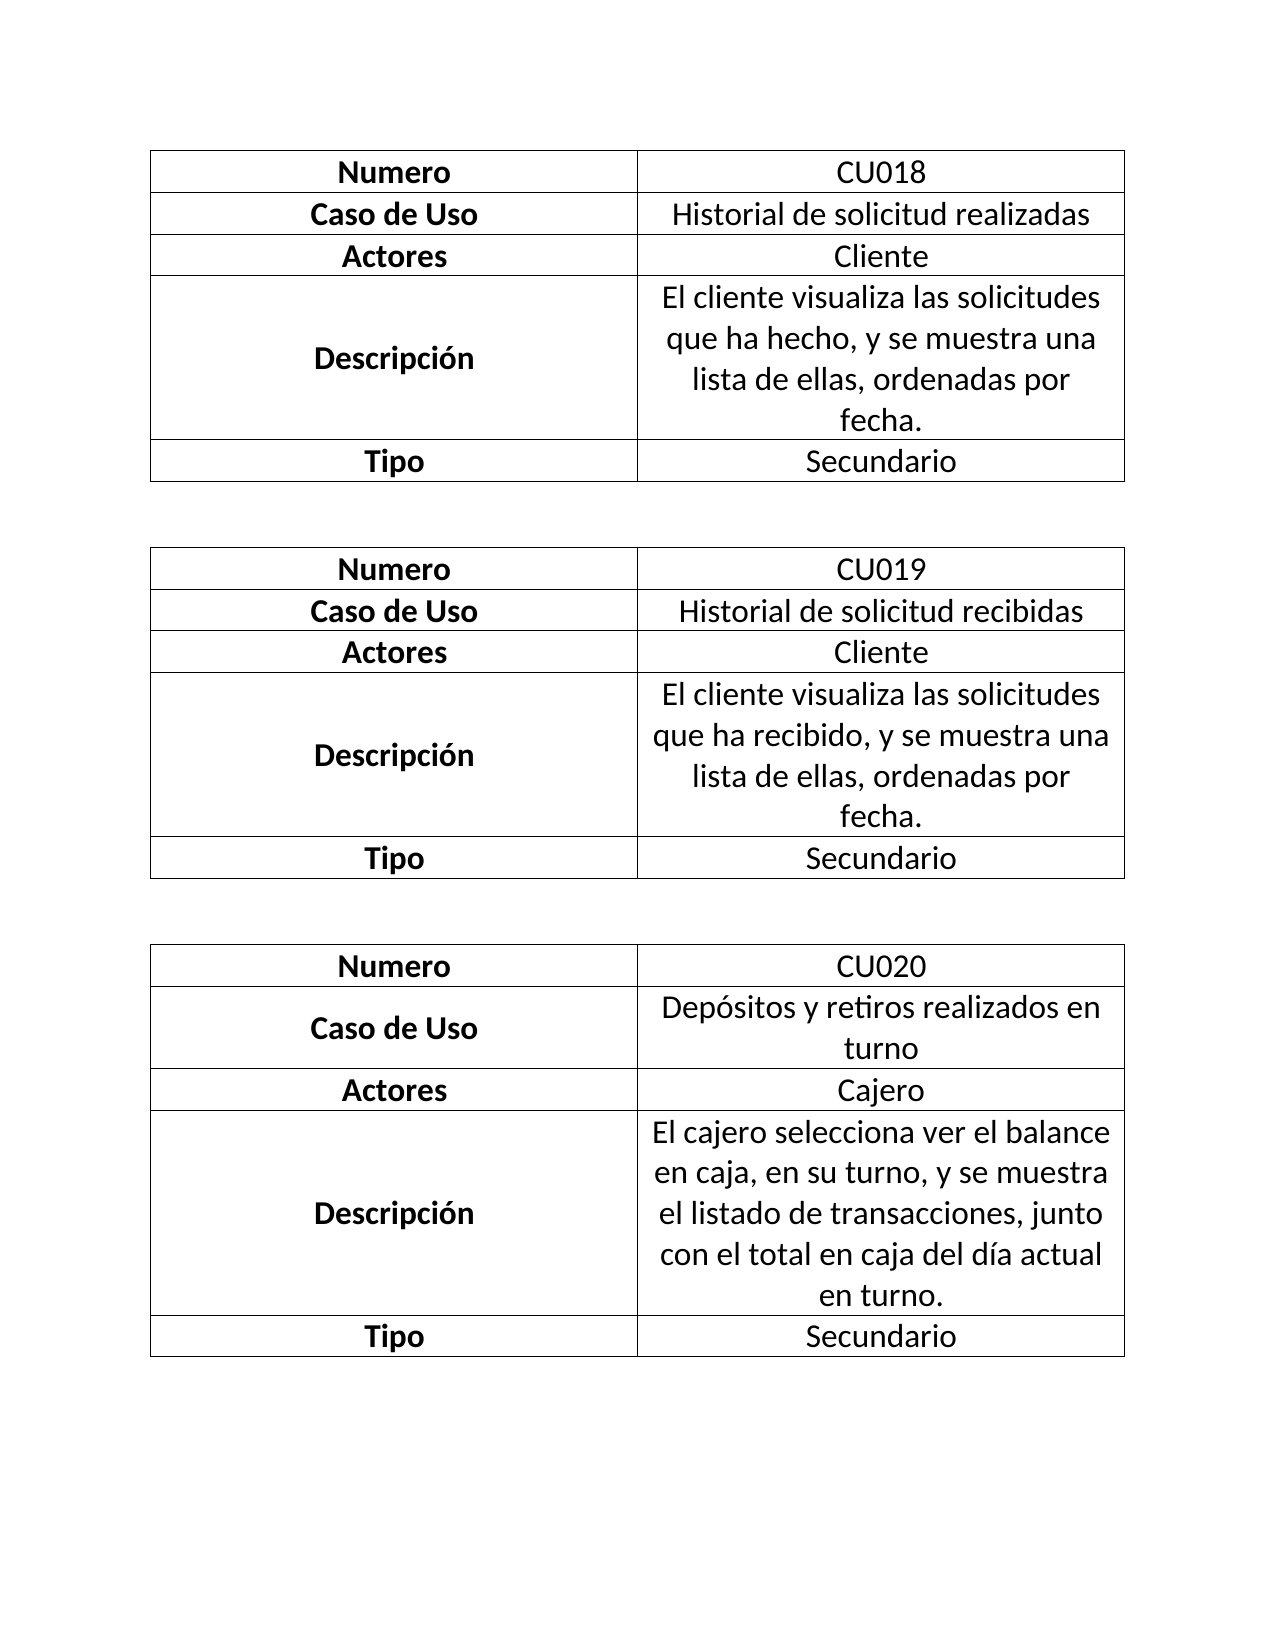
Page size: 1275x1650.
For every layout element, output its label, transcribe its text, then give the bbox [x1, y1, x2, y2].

table_cell Actores [151, 1069, 637, 1110]
table_cell Depósitos y retiros realizados en turno [638, 987, 1124, 1068]
table_cell Descripción [151, 673, 637, 836]
table_cell Tipo [151, 440, 637, 481]
table_cell Tipo [151, 1316, 637, 1356]
table_cell Actores [151, 235, 637, 275]
table_cell El cajero selecciona ver el balance en caja, en su turno, y se muestra el listado de transacciones, junto con el total en caja del día actual en turno. [638, 1111, 1124, 1314]
table_cell El cliente visualiza las solicitudes que ha hecho, y se muestra una lista de ellas, ordenadas por fecha. [638, 276, 1124, 439]
table_cell Caso de Uso [151, 193, 637, 233]
table_cell Descripción [151, 1111, 637, 1314]
table_cell Descripción [151, 276, 637, 439]
table_cell Secundario [638, 1316, 1124, 1356]
table_header Numero [151, 151, 637, 192]
table_cell Tipo [151, 837, 637, 878]
table_cell El cliente visualiza las solicitudes que ha recibido, y se muestra una lista de ellas, ordenadas por fecha. [638, 673, 1124, 836]
table_cell Historial de solicitud realizadas [638, 193, 1124, 233]
table_cell Cliente [638, 235, 1124, 275]
table_cell Actores [151, 631, 637, 672]
table_header Numero [151, 548, 637, 589]
table_cell Cliente [638, 631, 1124, 672]
table_cell Cajero [638, 1069, 1124, 1110]
table_header CU020 [638, 945, 1124, 986]
table_cell Historial de solicitud recibidas [638, 590, 1124, 630]
table_cell Caso de Uso [151, 590, 637, 630]
table_cell Secundario [638, 837, 1124, 878]
table_cell Caso de Uso [151, 987, 637, 1068]
table_header Numero [151, 945, 637, 986]
table_cell Secundario [638, 440, 1124, 481]
table_header CU018 [638, 151, 1124, 192]
table_header CU019 [638, 548, 1124, 589]
